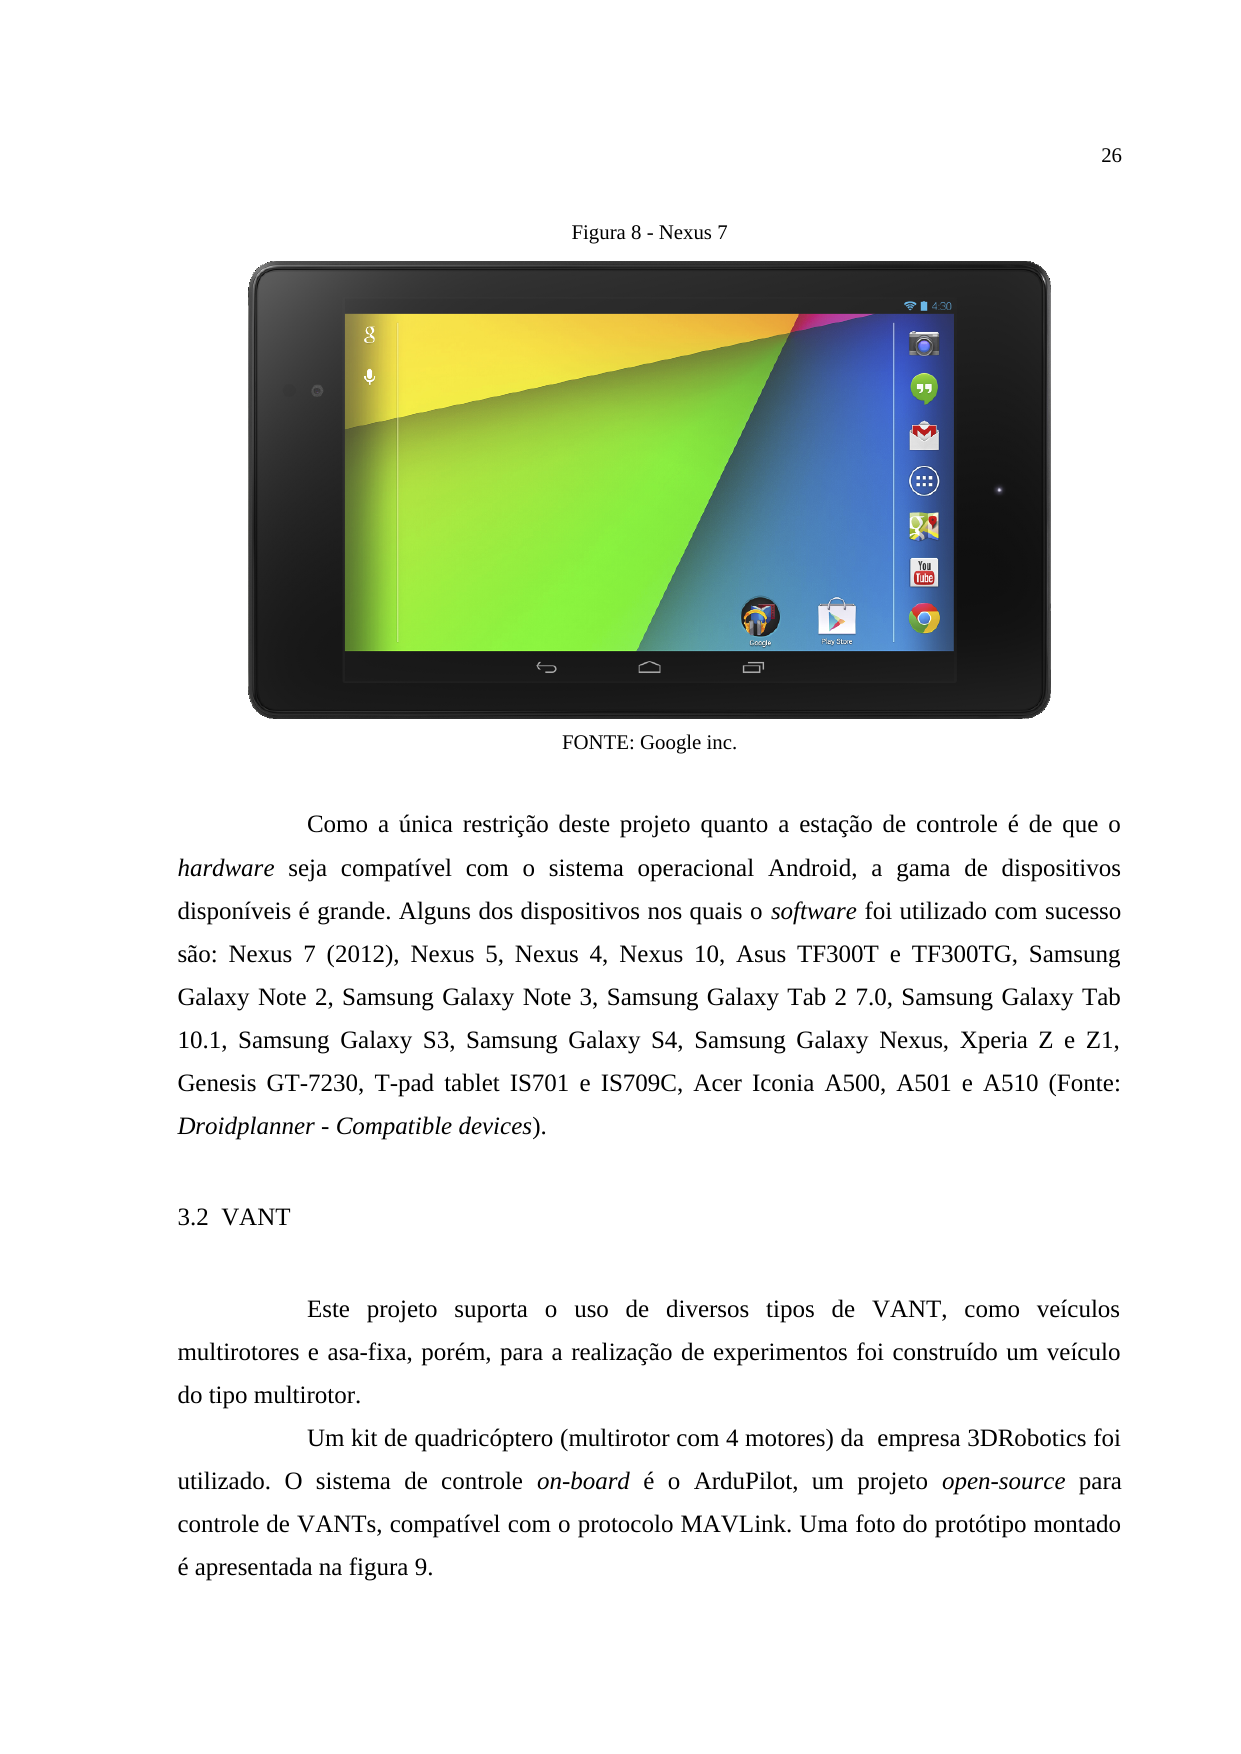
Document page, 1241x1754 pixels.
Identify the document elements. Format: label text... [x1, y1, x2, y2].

text FONTE: Google inc. [177, 719, 1122, 754]
subtitle VANT [177, 1202, 1122, 1231]
list Nexus 7 [177, 220, 1122, 244]
picture [248, 261, 1051, 719]
text Como a única restrição deste projeto quanto a estação de controle é de que o hardware seja compatível com o sistema operacional Android, a gama de dispositivos disponíveis é grande. Alguns dos dispositivos nos quais o software foi utilizado com sucesso são: Nexus 7 (2012), Nexus 5, Nexus 4, Nexus 10, Asus TF300T e TF300TG, Samsung Galaxy Note 2, Samsung Galaxy Note 3, Samsung Galaxy Tab 2 7.0, Samsung Galaxy Tab 10.1, Samsung Galaxy S3, Samsung Galaxy S4, Samsung Galaxy Nexus, Xperia Z e Z1, Genesis GT-7230, T-pad tablet IS701 e IS709C, Acer Iconia A500, A501 e A510 (Fonte: Droidplanner - Compatible devices). [177, 809, 1122, 1140]
text Este projeto suporta o uso de diversos tipos de VANT, como veículos multirotores e asa-fixa, porém, para a realização de experimentos foi construído um veículo do tipo multirotor. [177, 1294, 1122, 1409]
text Um kit de quadricóptero (multirotor com 4 motores) da empresa 3DRobotics foi utilizado. O sistema de controle on-board é o ArduPilot, um projeto open-source para controle de VANTs, compatível com o protocolo MAVLink. Uma foto do protótipo montado é apresentada na figura 9. [177, 1423, 1122, 1581]
